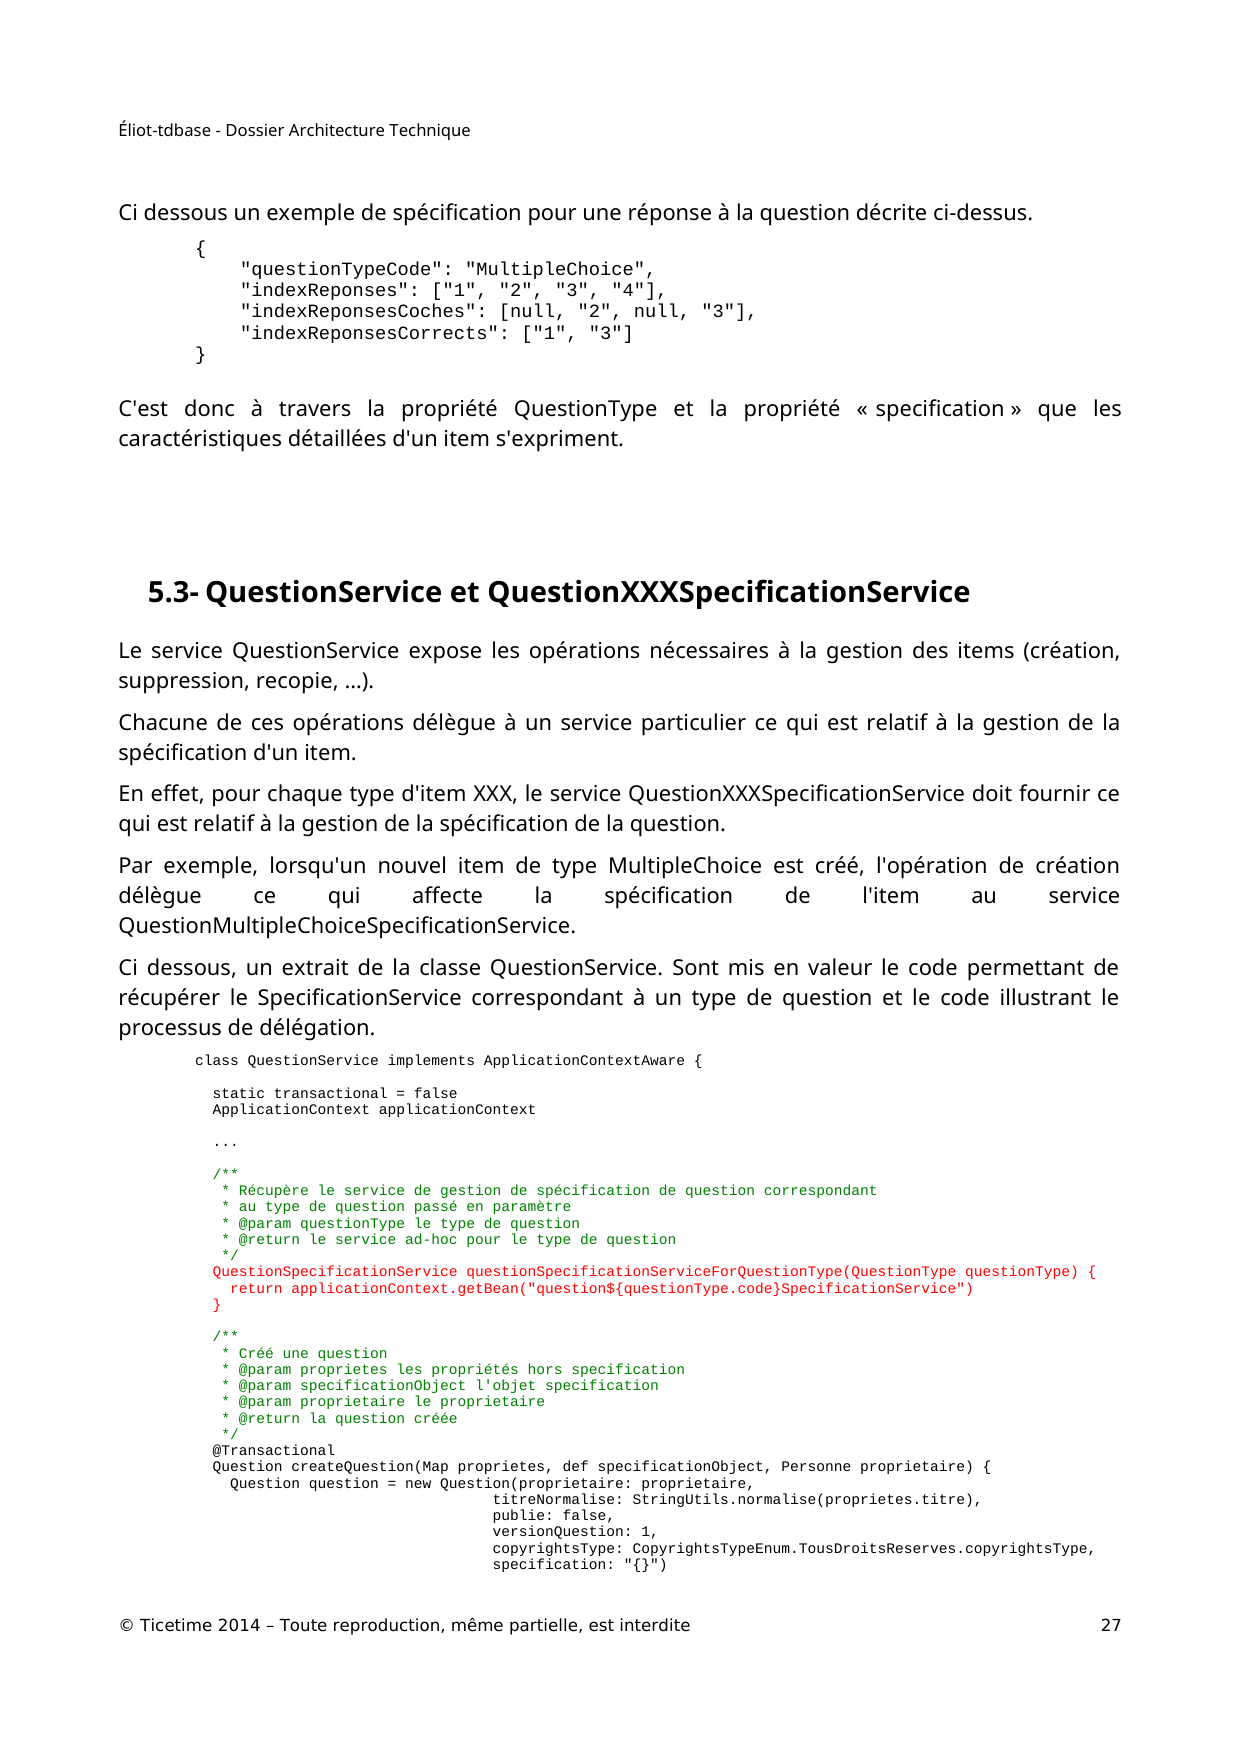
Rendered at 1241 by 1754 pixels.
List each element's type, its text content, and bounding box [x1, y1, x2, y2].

text C'est donc à travers la propriété QuestionType et la propriété « specification » que les caractéristiques détaillées d'un item s'expriment. [118, 392, 1122, 452]
text versionQuestion: 1, [195, 1525, 1122, 1541]
text } [195, 1297, 1122, 1314]
text Ci dessous un exemple de spécification pour une réponse à la question décrite ci-dessus. [118, 197, 1122, 227]
text * @return la question créée [195, 1411, 1122, 1427]
text } [195, 345, 1122, 366]
text * @param proprietaire le proprietaire [195, 1395, 1122, 1411]
text /** [195, 1167, 1122, 1184]
text "indexReponsesCorrects": ["1", "3"] [195, 324, 1122, 345]
text En effet, pour chaque type d'item XXX, le service QuestionXXXSpecificationService doit fournir ce qui est relatif à la gestion de la spécification de la question. [118, 778, 1122, 838]
text QuestionSpecificationService questionSpecificationServiceForQuestionType(QuestionType questionType) { [195, 1265, 1122, 1281]
text "questionTypeCode": "MultipleChoice", [195, 260, 1122, 281]
text Question createQuestion(Map proprietes, def specificationObject, Personne proprietaire) { [195, 1460, 1122, 1476]
text * @param questionType le type de question [195, 1216, 1122, 1232]
text ApplicationContext applicationContext [195, 1102, 1122, 1119]
text titreNormalise: StringUtils.normalise(proprietes.titre), [195, 1492, 1122, 1509]
text ... [195, 1135, 1122, 1151]
text /** [195, 1330, 1122, 1346]
text publie: false, [195, 1509, 1122, 1525]
text copyrightsType: CopyrightsTypeEnum.TousDroitsReserves.copyrightsType, [195, 1541, 1122, 1557]
text Par exemple, lorsqu'un nouvel item de type MultipleChoice est créé, l'opération de création délègue ce qui affecte la spécification de l'item au service QuestionMultipleChoiceSpecificationService. [118, 850, 1122, 940]
text * @param proprietes les propriétés hors specification [195, 1362, 1122, 1379]
text Le service QuestionService expose les opérations nécessaires à la gestion des items (création, suppression, recopie, …). [118, 635, 1122, 695]
text { [195, 239, 1122, 260]
text */ [195, 1249, 1122, 1265]
text * Créé une question [195, 1346, 1122, 1362]
text "indexReponses": ["1", "2", "3", "4"], [195, 281, 1122, 302]
text class QuestionService implements ApplicationContextAware { [195, 1054, 1122, 1070]
text @Transactional [195, 1444, 1122, 1460]
text * @param specificationObject l'objet specification [195, 1379, 1122, 1395]
subtitle QuestionService et QuestionXXXSpecificationService [118, 571, 1122, 611]
text * Récupère le service de gestion de spécification de question correspondant [195, 1184, 1122, 1200]
text "indexReponsesCoches": [null, "2", null, "3"], [195, 302, 1122, 324]
text return applicationContext.getBean("question${questionType.code}SpecificationService") [195, 1281, 1122, 1297]
text Chacune de ces opérations délègue à un service particulier ce qui est relatif à la gestion de la spécification d'un item. [118, 707, 1122, 767]
text Question question = new Question(proprietaire: proprietaire, [195, 1476, 1122, 1492]
text */ [195, 1427, 1122, 1444]
text Ci dessous, un extrait de la classe QuestionService. Sont mis en valeur le code permettant de récupérer le SpecificationService correspondant à un type de question et le code illustrant le processus de délégation. [118, 952, 1122, 1042]
text static transactional = false [195, 1086, 1122, 1102]
text * au type de question passé en paramètre [195, 1200, 1122, 1216]
text specification: "{}") [195, 1557, 1122, 1574]
text * @return le service ad-hoc pour le type de question [195, 1232, 1122, 1249]
